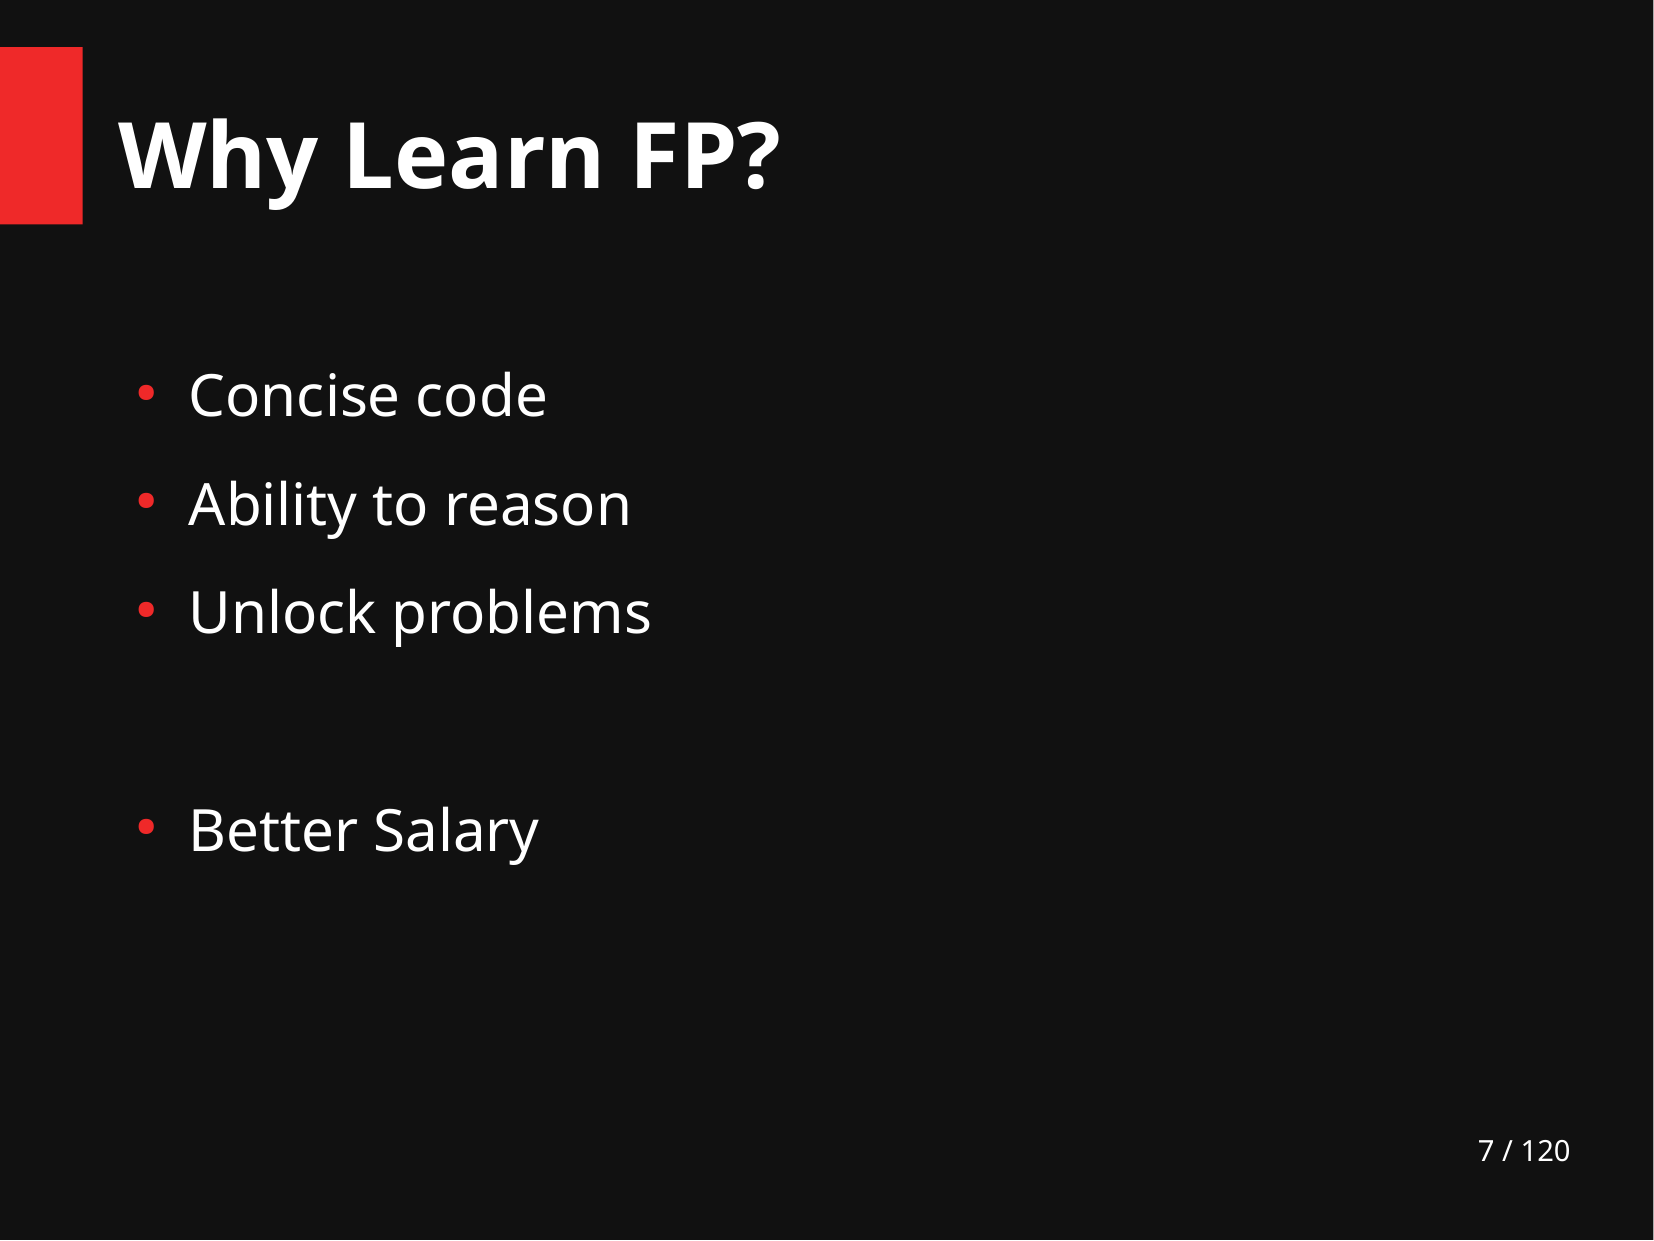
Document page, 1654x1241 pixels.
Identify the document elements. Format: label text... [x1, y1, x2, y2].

title Why Learn FP? [118, 49, 1571, 257]
list Concise code Ability to reason Unlock problems Better Salary [118, 354, 1536, 1074]
